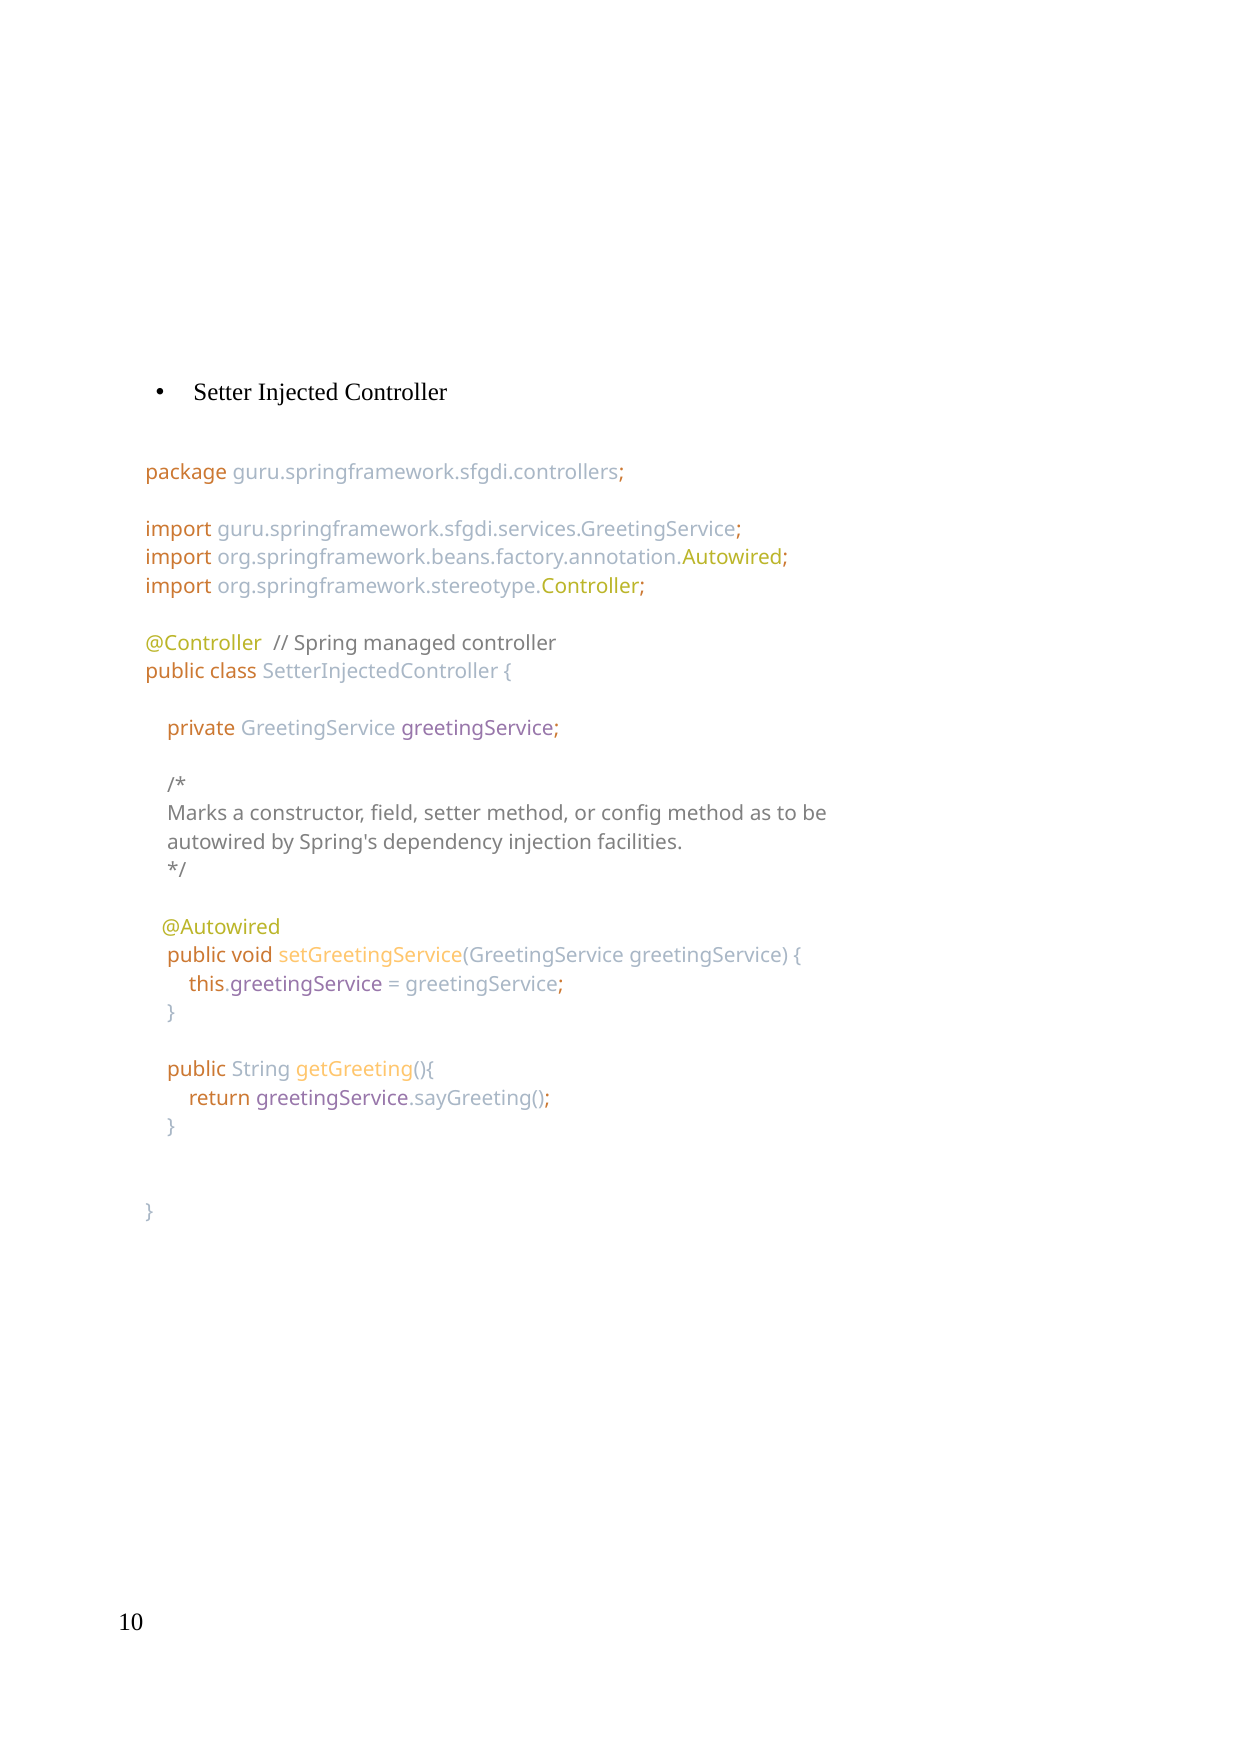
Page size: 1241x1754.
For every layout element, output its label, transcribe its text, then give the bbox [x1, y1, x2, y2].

list Setter Injected Controller [156, 377, 1122, 406]
